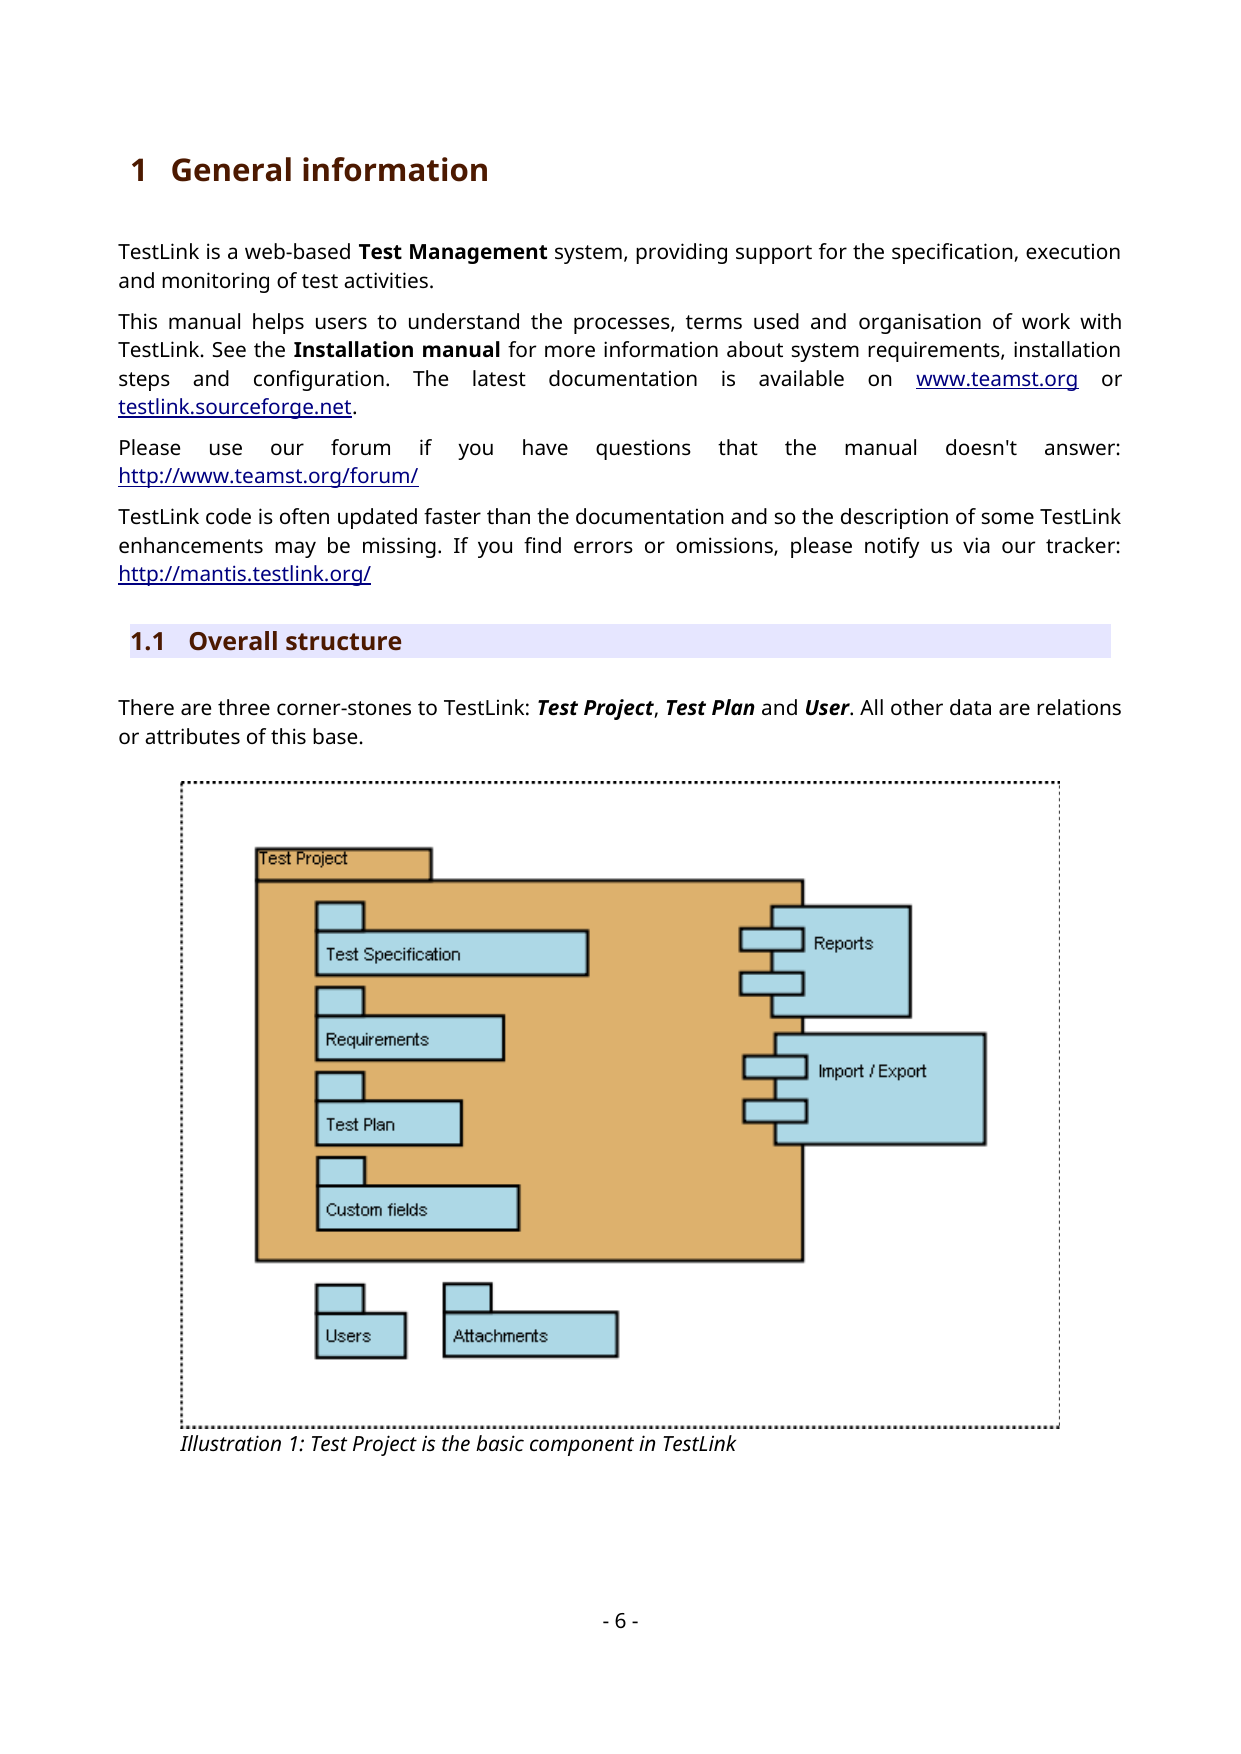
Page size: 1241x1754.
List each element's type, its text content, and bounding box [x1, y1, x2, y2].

text TestLink is a web-based Test Management system, providing support for the specification, execution and monitoring of test activities. [118, 237, 1122, 294]
subtitle Overall structure [130, 624, 1111, 658]
picture [180, 781, 1060, 1429]
text There are three corner-stones to TestLink: Test Project, Test Plan and User. All other data are relations or attributes of this base. [118, 693, 1122, 750]
text This manual helps users to understand the processes, terms used and organisation of work with TestLink. See the Installation manual for more information about system requirements, installation steps and configuration. The latest documentation is available on www.teamst.org or testlink.sourceforge.net. [118, 307, 1122, 421]
subtitle General information [130, 148, 1111, 190]
text Please use our forum if you have questions that the manual doesn't answer: http://www.teamst.org/forum/ [118, 433, 1122, 490]
text Illustration 1: Test Project is the basic component in TestLink [180, 1429, 1060, 1457]
text TestLink code is often updated faster than the documentation and so the description of some TestLink enhancements may be missing. If you find errors or omissions, please notify us via our tracker: http://mantis.testlink.org/ [118, 502, 1122, 588]
